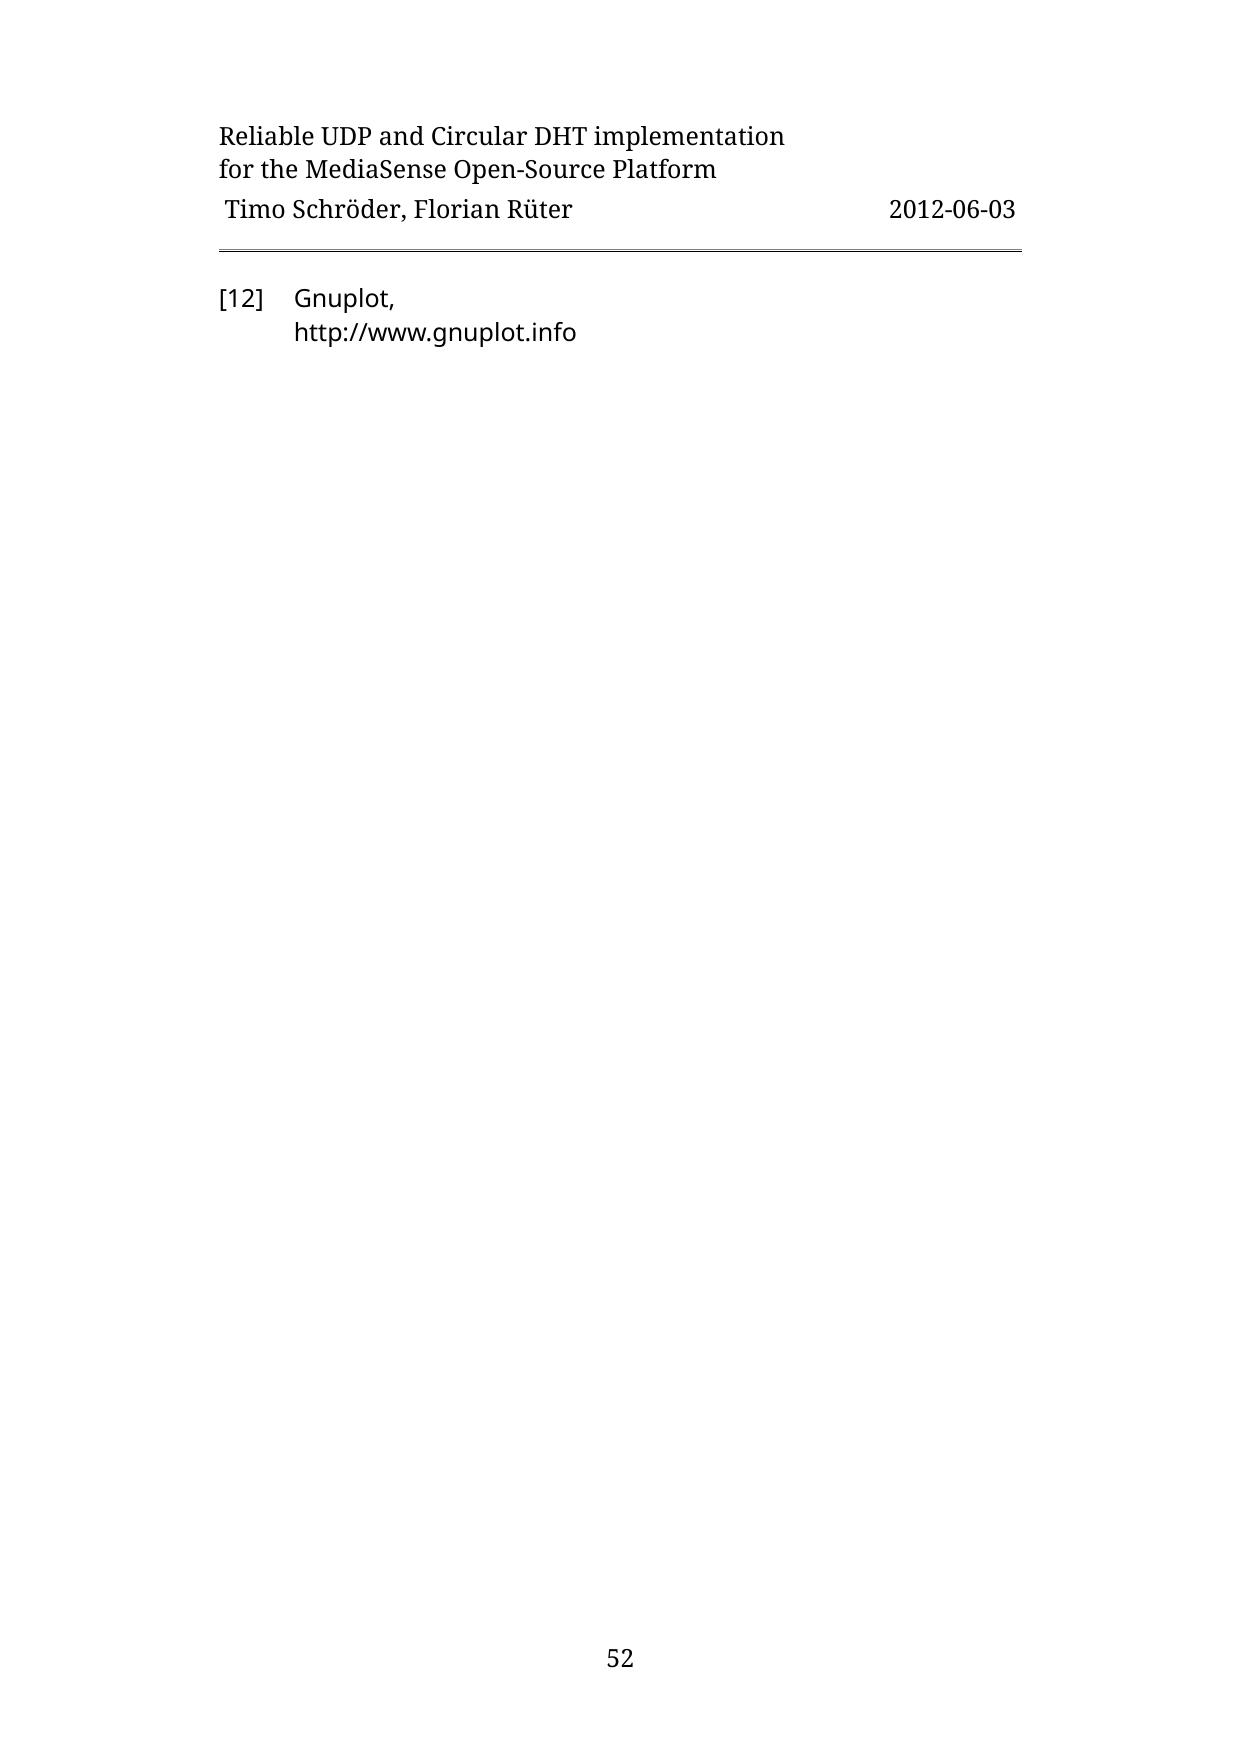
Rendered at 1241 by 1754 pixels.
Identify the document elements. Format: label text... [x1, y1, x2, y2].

list Gnuplot, http://www.gnuplot.info [218, 281, 1022, 349]
